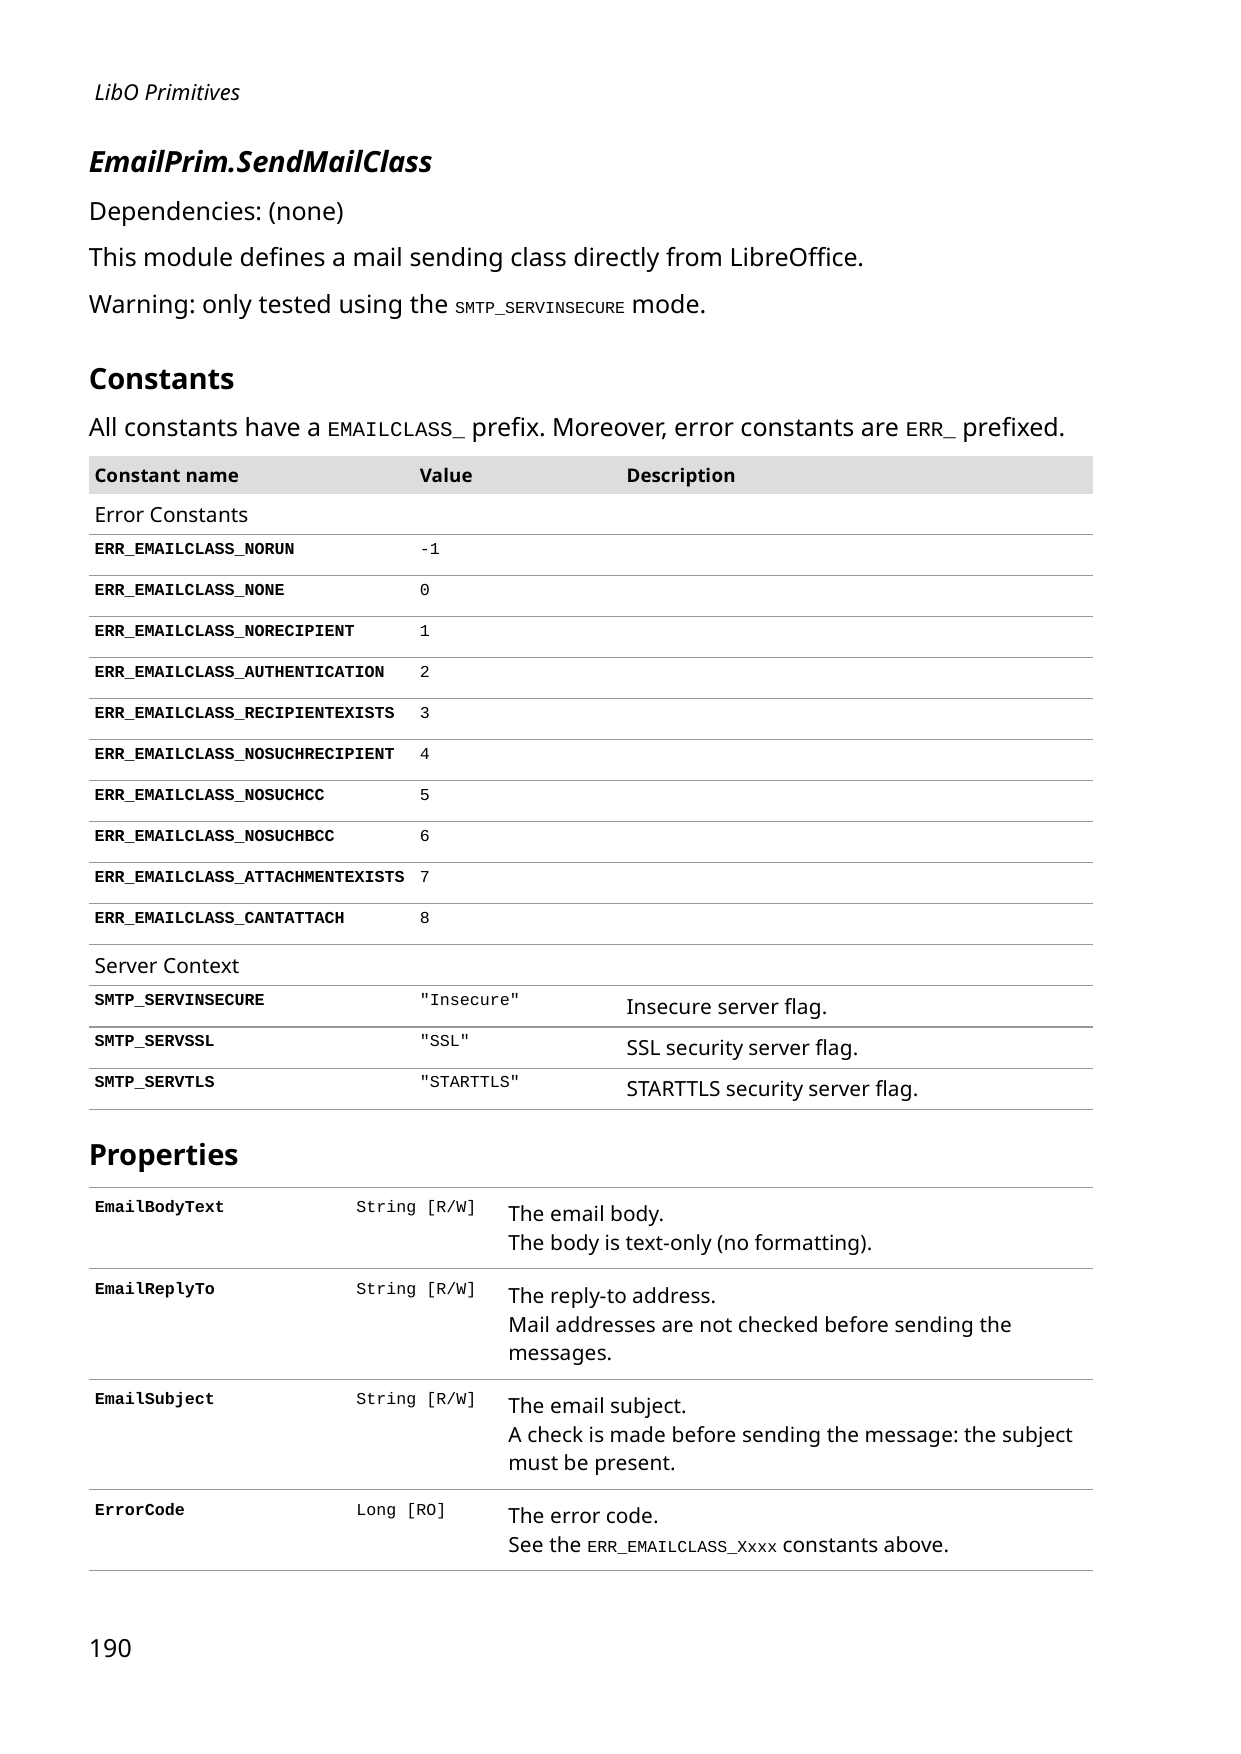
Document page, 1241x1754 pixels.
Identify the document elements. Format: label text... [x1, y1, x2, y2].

table_cell SSL security server flag. [621, 1028, 1093, 1067]
table_cell ERR_EMAILCLASS_NOSUCHCC [89, 781, 414, 821]
table_cell 6 [414, 822, 621, 862]
table_cell SMTP_SERVTLS [89, 1069, 414, 1108]
table_cell [621, 740, 1093, 780]
table_cell ErrorCode [89, 1490, 350, 1570]
table_cell -1 [414, 535, 621, 575]
table_cell [621, 617, 1093, 657]
table_cell ERR_EMAILCLASS_NOSUCHRECIPIENT [89, 740, 414, 780]
table_cell The error code. See the ERR_EMAILCLASS_Xxxx constants above. [502, 1490, 1093, 1570]
table_cell ERR_EMAILCLASS_NOSUCHBCC [89, 822, 414, 862]
table_header EmailBodyText [89, 1188, 350, 1268]
table_cell 5 [414, 781, 621, 821]
table_cell [621, 904, 1093, 944]
table_cell ERR_EMAILCLASS_ATTACHMENTEXISTS [89, 863, 414, 903]
table_cell SMTP_SERVSSL [89, 1028, 414, 1067]
table_cell [621, 699, 1093, 739]
table_cell The email subject. A check is made before sending the message: the subject must be present. [502, 1380, 1093, 1489]
table_cell ERR_EMAILCLASS_NONE [89, 576, 414, 616]
table_cell ERR_EMAILCLASS_CANTATTACH [89, 904, 414, 944]
table_cell [621, 781, 1093, 821]
text Dependencies: (none) [88, 194, 1093, 228]
subtitle EmailPrim.SendMailClass [88, 142, 1093, 181]
table_cell ERR_EMAILCLASS_RECIPIENTEXISTS [89, 699, 414, 739]
table_cell String [R/W] [350, 1380, 502, 1489]
table_cell "STARTTLS" [414, 1069, 621, 1108]
table_header Description [621, 456, 1093, 494]
table_cell [621, 822, 1093, 862]
table_header Constant name [89, 456, 414, 494]
table_cell Long [RO] [350, 1490, 502, 1570]
table_cell "Insecure" [414, 986, 621, 1026]
table_cell STARTTLS security server flag. [621, 1069, 1093, 1108]
table_header Value [414, 456, 621, 494]
table_cell 3 [414, 699, 621, 739]
table_cell "SSL" [414, 1028, 621, 1067]
table_cell 7 [414, 863, 621, 903]
text This module defines a mail sending class directly from LibreOffice. [88, 240, 1093, 274]
subtitle Properties [88, 1134, 1093, 1174]
table_cell EmailReplyTo [89, 1269, 350, 1378]
table_cell 2 [414, 658, 621, 698]
table_cell Insecure server flag. [621, 986, 1093, 1026]
table_cell String [R/W] [350, 1269, 502, 1378]
table_cell 0 [414, 576, 621, 616]
text All constants have a EMAILCLASS_ prefix. Moreover, error constants are ERR_ prefixed. [88, 410, 1093, 444]
subtitle Constants [88, 358, 1093, 397]
text Warning: only tested using the SMTP_SERVINSECURE mode. [88, 287, 1093, 321]
table_cell [621, 863, 1093, 903]
table_cell The reply-to address. Mail addresses are not checked before sending the messages. [502, 1269, 1093, 1378]
table_cell EmailSubject [89, 1380, 350, 1489]
table_cell ERR_EMAILCLASS_AUTHENTICATION [89, 658, 414, 698]
table_cell 8 [414, 904, 621, 944]
table_header String [R/W] [350, 1188, 502, 1268]
table_cell Error Constants [89, 494, 1093, 534]
table_cell 1 [414, 617, 621, 657]
table_header The email body. The body is text-only (no formatting). [502, 1188, 1093, 1268]
table_cell [621, 658, 1093, 698]
table_cell ERR_EMAILCLASS_NORUN [89, 535, 414, 575]
table_cell Server Context [89, 945, 1093, 985]
table_cell [621, 535, 1093, 575]
table_cell [621, 576, 1093, 616]
table_cell 4 [414, 740, 621, 780]
table_cell SMTP_SERVINSECURE [89, 986, 414, 1026]
table_cell ERR_EMAILCLASS_NORECIPIENT [89, 617, 414, 657]
